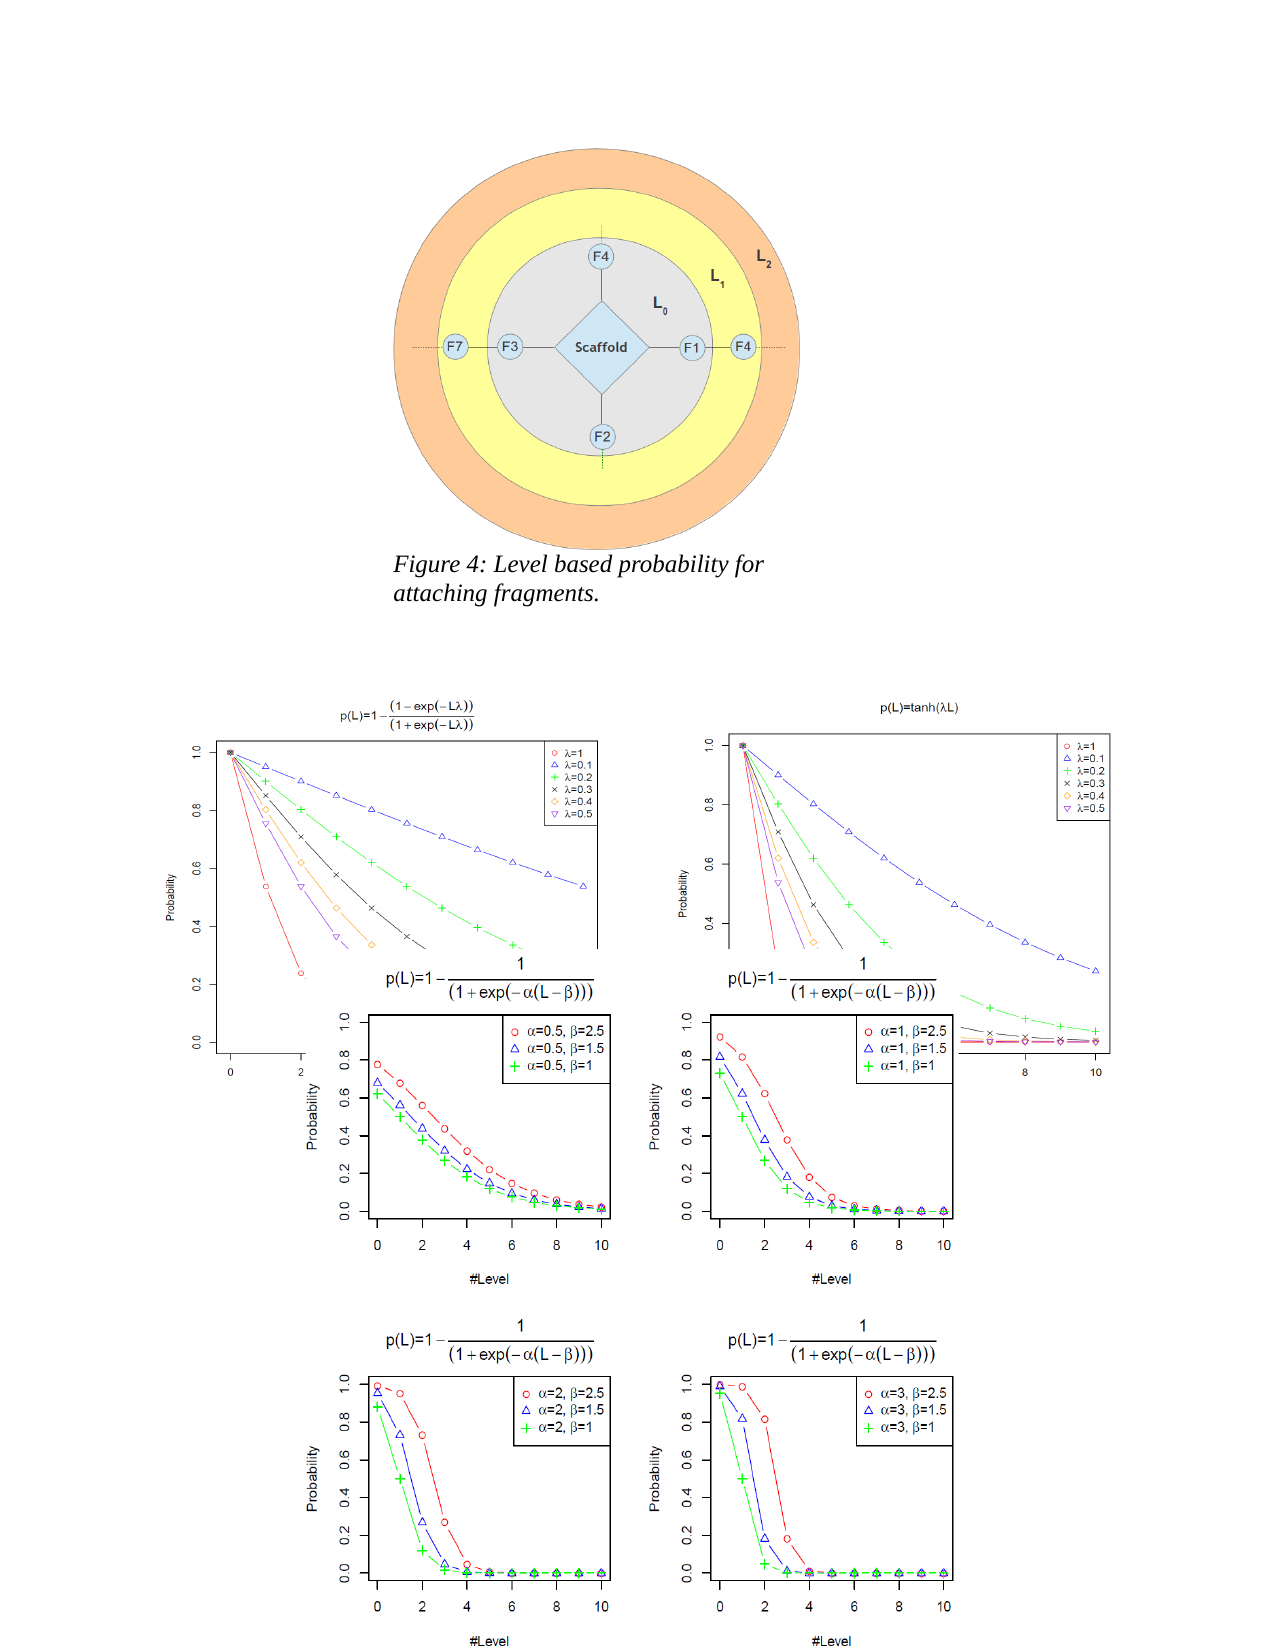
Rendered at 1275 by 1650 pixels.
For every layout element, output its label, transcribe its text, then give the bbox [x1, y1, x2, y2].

picture [393, 148, 800, 550]
table_header [119, 678, 637, 697]
text Figure 4: Level based probability for attaching fragments. [393, 550, 799, 607]
table_header [959, 1104, 1157, 1161]
table_header [119, 698, 165, 1102]
table_header [119, 1103, 305, 1161]
table_header [638, 678, 1157, 1103]
table_header [602, 698, 637, 949]
picture [165, 697, 1114, 1650]
